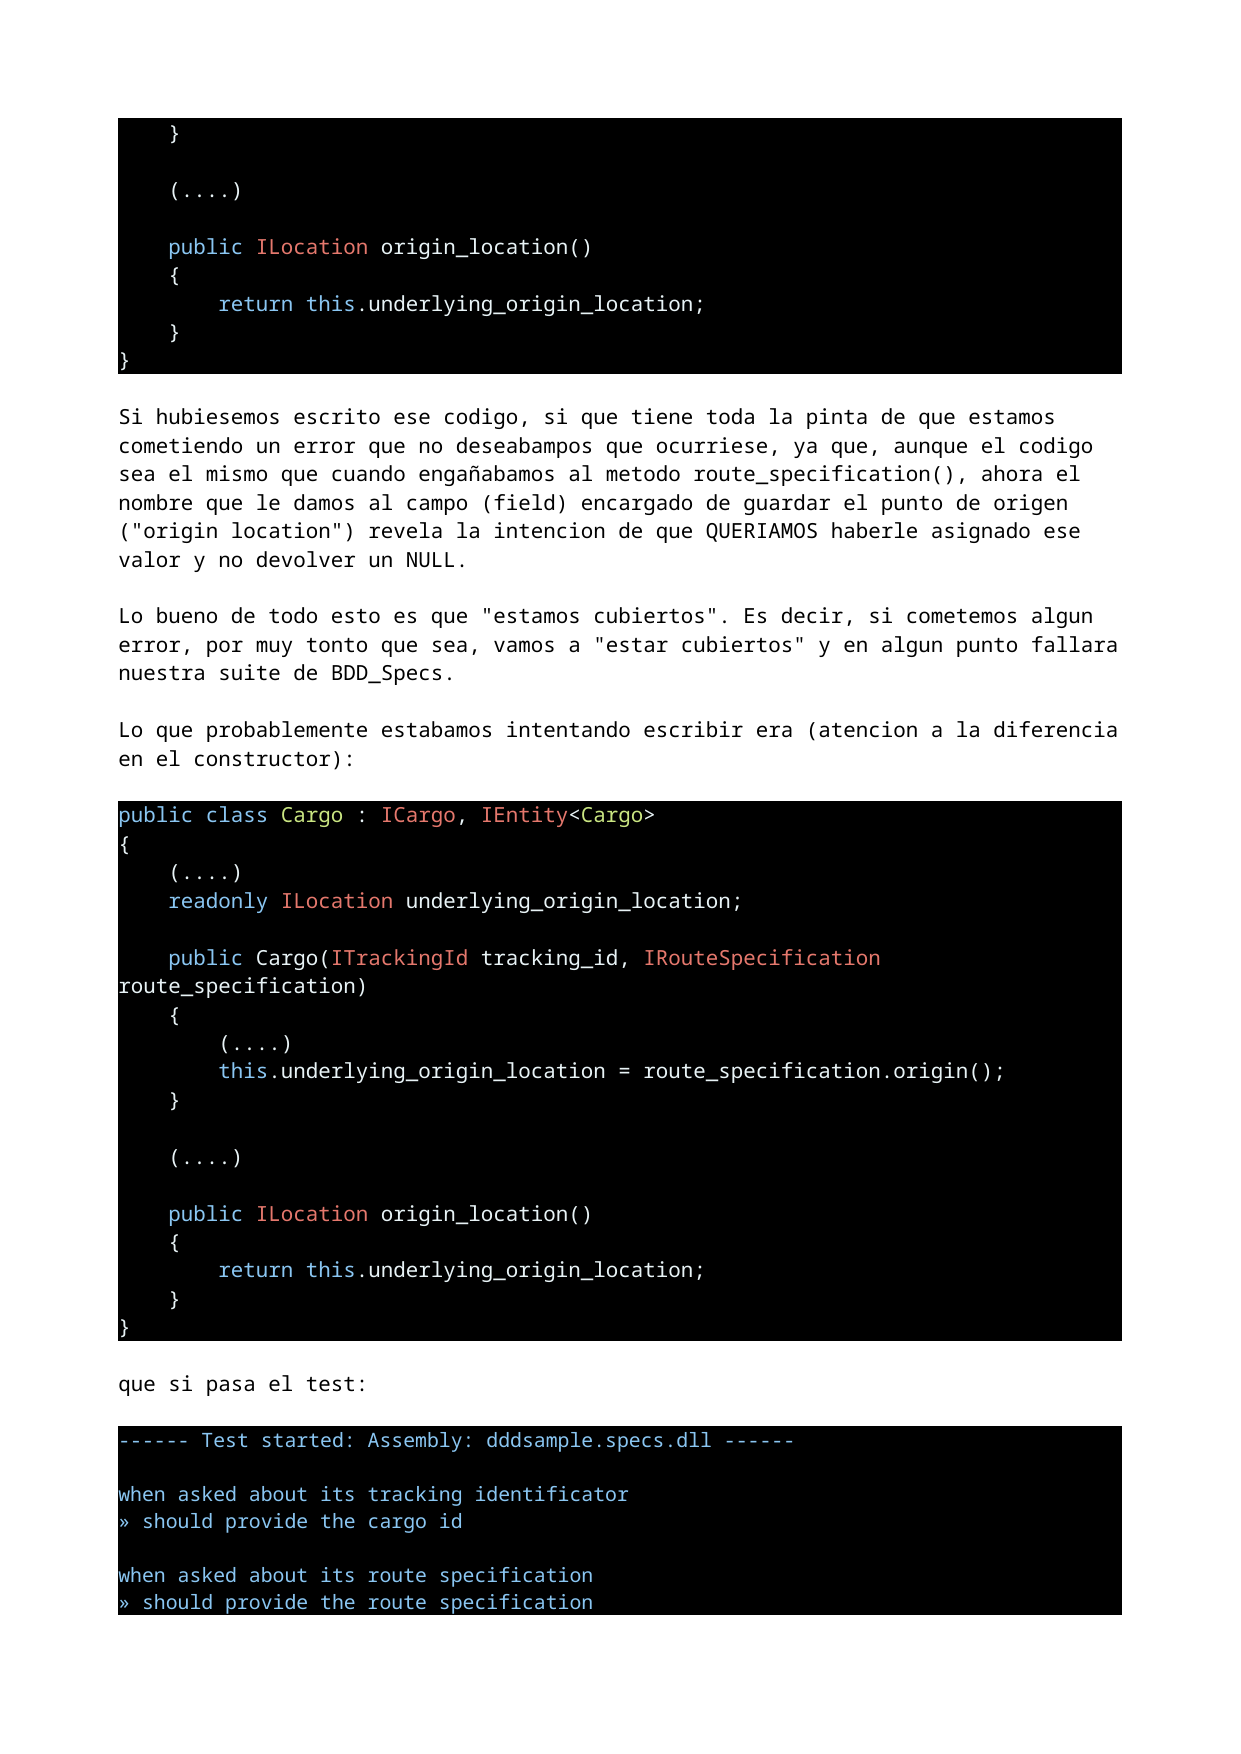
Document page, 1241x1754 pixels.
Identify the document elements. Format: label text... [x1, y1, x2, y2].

text { [118, 1000, 1122, 1028]
text que si pasa el test: [118, 1369, 1122, 1398]
text (....) [118, 1028, 1122, 1057]
text » should provide the route specification [118, 1588, 1122, 1615]
text return this.underlying_origin_location; [118, 289, 1122, 317]
text ------ Test started: Assembly: dddsample.specs.dll ------ [118, 1426, 1122, 1453]
text Lo que probablemente estabamos intentando escribir era (atencion a la diferencia en el constructor): [118, 715, 1122, 772]
text } [118, 1284, 1122, 1312]
text (....) [118, 175, 1122, 203]
text Lo bueno de todo esto es que "estamos cubiertos". Es decir, si cometemos algun error, por muy tonto que sea, vamos a "estar cubiertos" y en algun punto fallara nuestra suite de BDD_Specs. [118, 602, 1122, 687]
text public ILocation origin_location() [118, 1199, 1122, 1227]
text } [118, 317, 1122, 346]
text Si hubiesemos escrito ese codigo, si que tiene toda la pinta de que estamos cometiendo un error que no deseabampos que ocurriese, ya que, aunque el codigo sea el mismo que cuando engañabamos al metodo route_specification(), ahora el nombre que le damos al campo (field) encargado de guardar el punto de origen ("origin location") revela la intencion de que QUERIAMOS haberle asignado ese valor y no devolver un NULL. [118, 402, 1122, 573]
text » should provide the cargo id [118, 1507, 1122, 1534]
text public ILocation origin_location() [118, 232, 1122, 260]
text public class Cargo : ICargo, IEntity<Cargo> [118, 801, 1122, 829]
text } [118, 1312, 1122, 1341]
text return this.underlying_origin_location; [118, 1256, 1122, 1284]
text { [118, 1227, 1122, 1256]
text } [118, 1085, 1122, 1113]
text when asked about its route specification [118, 1561, 1122, 1588]
text { [118, 260, 1122, 289]
text } [118, 118, 1122, 147]
text when asked about its tracking identificator [118, 1480, 1122, 1507]
text this.underlying_origin_location = route_specification.origin(); [118, 1057, 1122, 1085]
text (....) [118, 1142, 1122, 1170]
text readonly ILocation underlying_origin_location; [118, 886, 1122, 914]
text (....) [118, 857, 1122, 886]
text } [118, 346, 1122, 374]
text { [118, 829, 1122, 857]
text public Cargo(ITrackingId tracking_id, IRouteSpecification route_specification) [118, 943, 1122, 1000]
